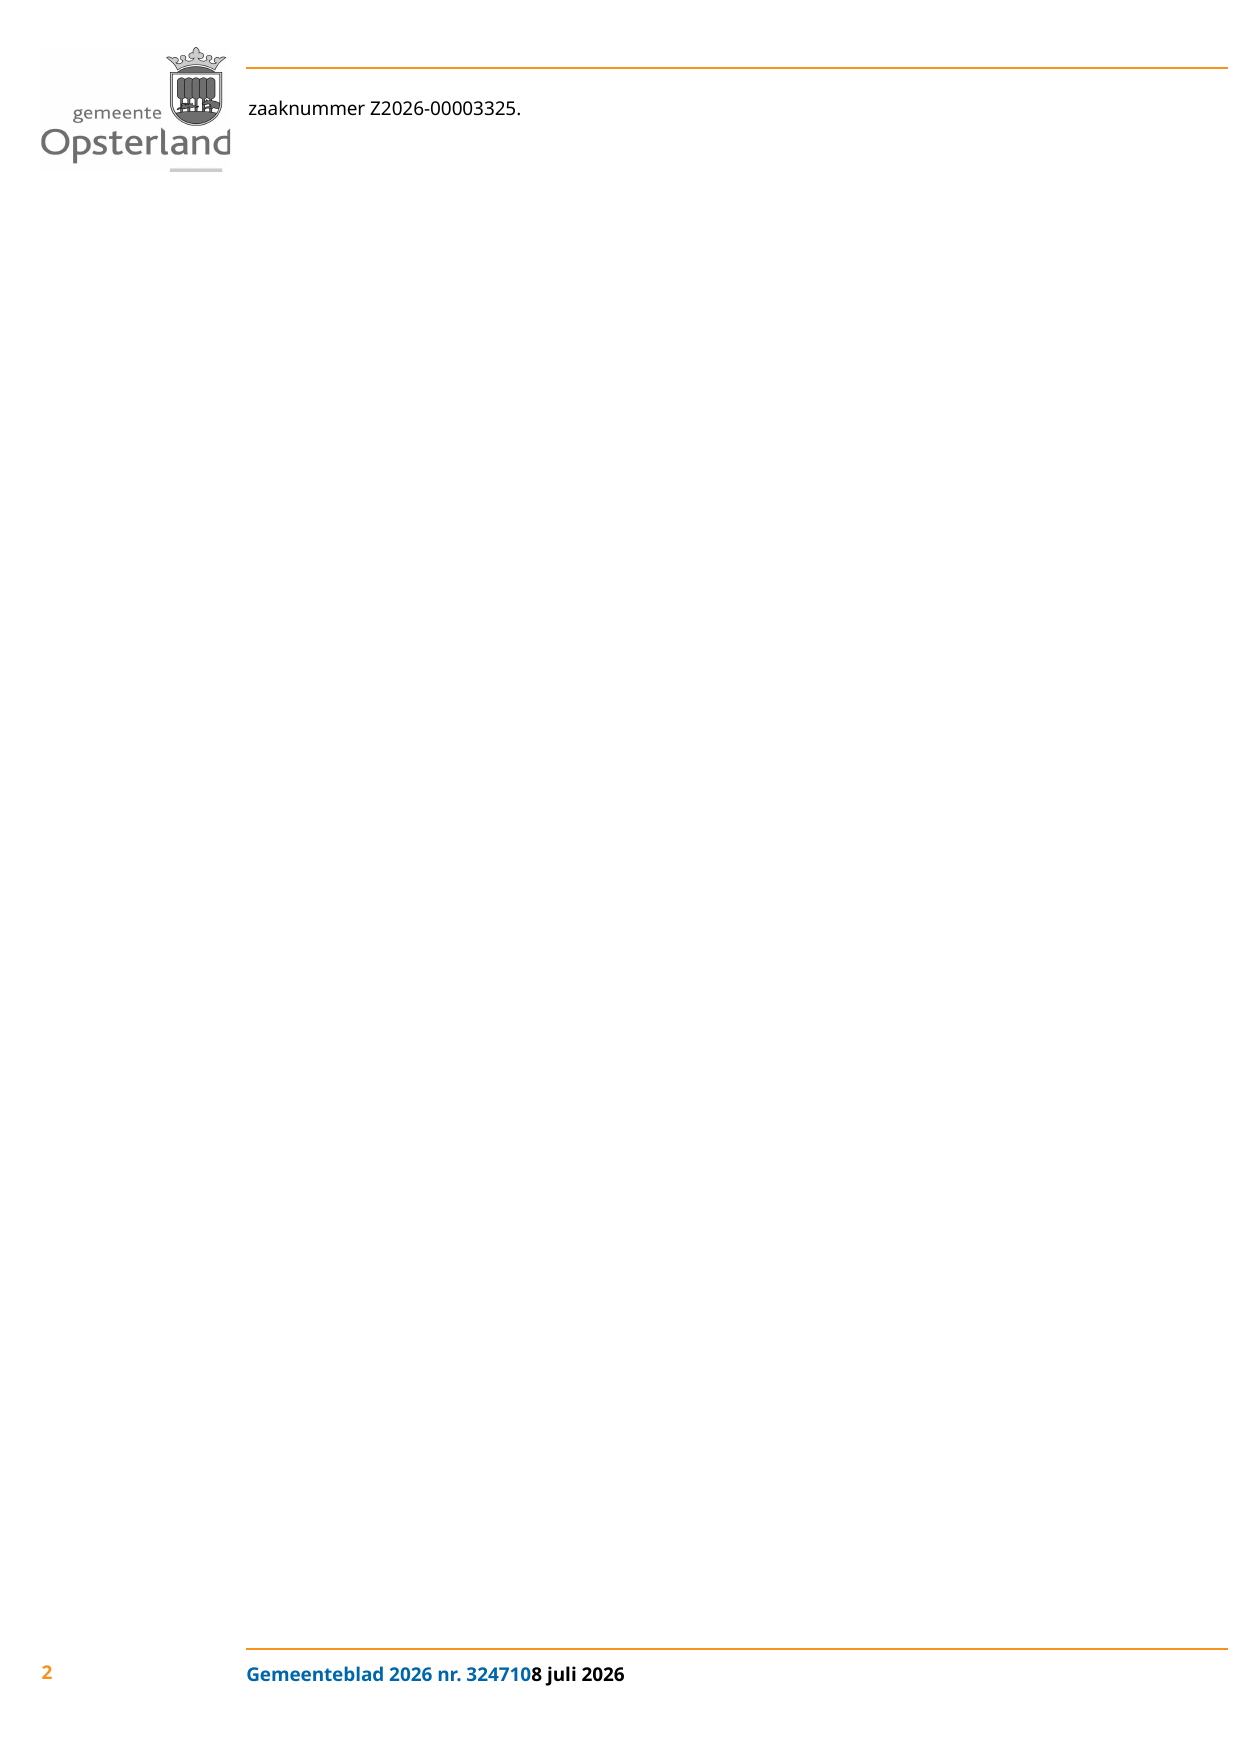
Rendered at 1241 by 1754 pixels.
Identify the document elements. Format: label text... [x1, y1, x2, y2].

picture [41, 47, 231, 172]
text zaaknummer Z2026-00003325. [248, 95, 1152, 121]
